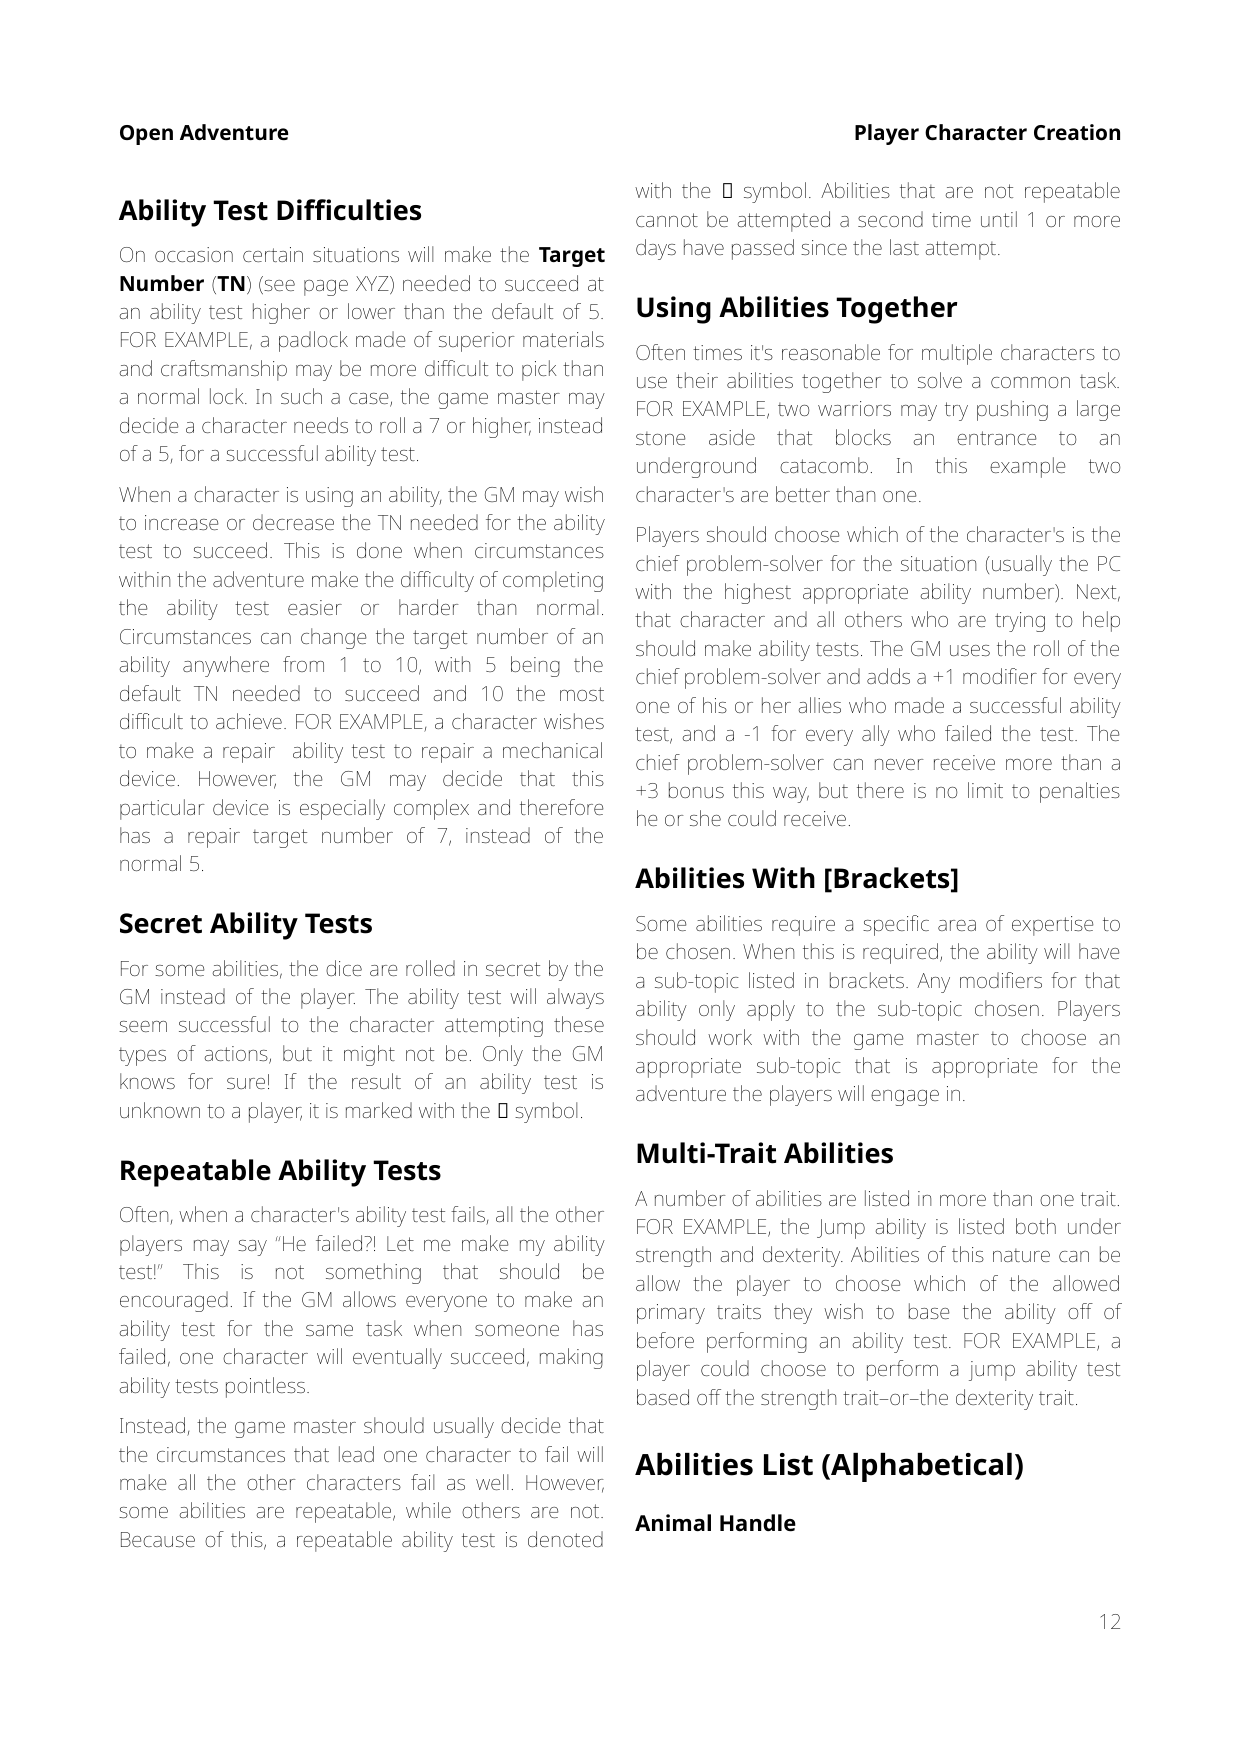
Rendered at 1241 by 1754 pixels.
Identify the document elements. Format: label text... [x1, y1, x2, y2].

text Often, when a character's ability test fails, all the other players may say “He failed?! Let me make my ability test!” This is not something that should be encouraged. If the GM allows everyone to make an ability test for the same task when someone has failed, one character will eventually succeed, making ability tests pointless. [118, 1200, 605, 1399]
text Often times it's reasonable for multiple characters to use their abilities together to solve a common task. FOR EXAMPLE, two warriors may try pushing a large stone aside that blocks an entrance to an underground catacomb. In this example two character's are better than one. [635, 338, 1122, 508]
text Abilities With [Brackets] [635, 860, 1122, 897]
text A number of abilities are listed in more than one trait. FOR EXAMPLE, the Jump ability is listed both under strength and dexterity. Abilities of this nature can be allow the player to choose which of the allowed primary traits they wish to base the ability off of before performing an ability test. FOR EXAMPLE, a player could choose to perform a jump ability test based off the strength trait–or–the dexterity trait. [635, 1184, 1122, 1411]
text with the  symbol. Abilities that are not repeatable cannot be attempted a second time until 1 or more days have passed since the last attempt. [635, 176, 1122, 262]
text Some abilities require a specific area of expertise to be chosen. When this is required, the ability will have a sub-topic listed in brackets. Any modifiers for that ability only apply to the sub-topic chosen. Players should work with the game master to choose an appropriate sub-topic that is appropriate for the adventure the players will engage in. [635, 909, 1122, 1108]
text Instead, the game master should usually decide that the circumstances that lead one character to fail will make all the other characters fail as well. However, some abilities are repeatable, while others are not. Because of this, a repeatable ability test is denoted [118, 1411, 605, 1553]
text For some abilities, the dice are rolled in secret by the GM instead of the player. The ability test will always seem successful to the character attempting these types of actions, but it might not be. Only the GM knows for sure! If the result of an ability test is unknown to a player, it is marked with the  symbol. [118, 954, 605, 1124]
text When a character is using an ability, the GM may wish to increase or decrease the TN needed for the ability test to succeed. This is done when circumstances within the adventure make the difficulty of completing the ability test easier or harder than normal. Circumstances can change the target number of an ability anywhere from 1 to 10, with 5 being the default TN needed to succeed and 10 the most difficult to achieve. FOR EXAMPLE, a character wishes to make a repair ability test to repair a mechanical device. However, the GM may decide that this particular device is especially complex and therefore has a repair target number of 7, instead of the normal 5. [118, 480, 605, 878]
text Animal Handle [635, 1508, 1122, 1538]
text Multi-Trait Abilities [635, 1135, 1122, 1172]
text Players should choose which of the character's is the chief problem-solver for the situation (usually the PC with the highest appropriate ability number). Next, that character and all others who are trying to help should make ability tests. The GM uses the roll of the chief problem-solver and adds a +1 modifier for every one of his or her allies who made a successful ability test, and a -1 for every ally who failed the test. The chief problem-solver can never receive more than a +3 bonus this way, but there is no limit to penalties he or she could receive. [635, 520, 1122, 833]
text Secret Ability Tests [118, 905, 605, 942]
text Using Abilities Together [635, 289, 1122, 326]
text Ability Test Difficulties [118, 191, 605, 228]
text Repeatable Ability Tests [118, 1151, 605, 1188]
text On occasion certain situations will make the Target Number (TN) (see page XYZ) needed to succeed at an ability test higher or lower than the default of 5. FOR EXAMPLE, a padlock made of superior materials and craftsmanship may be more difficult to pick than a normal lock. In such a case, the game master may decide a character needs to roll a 7 or higher, instead of a 5, for a successful ability test. [118, 240, 605, 468]
subtitle Abilities List (Alphabetical) [635, 1444, 1122, 1484]
